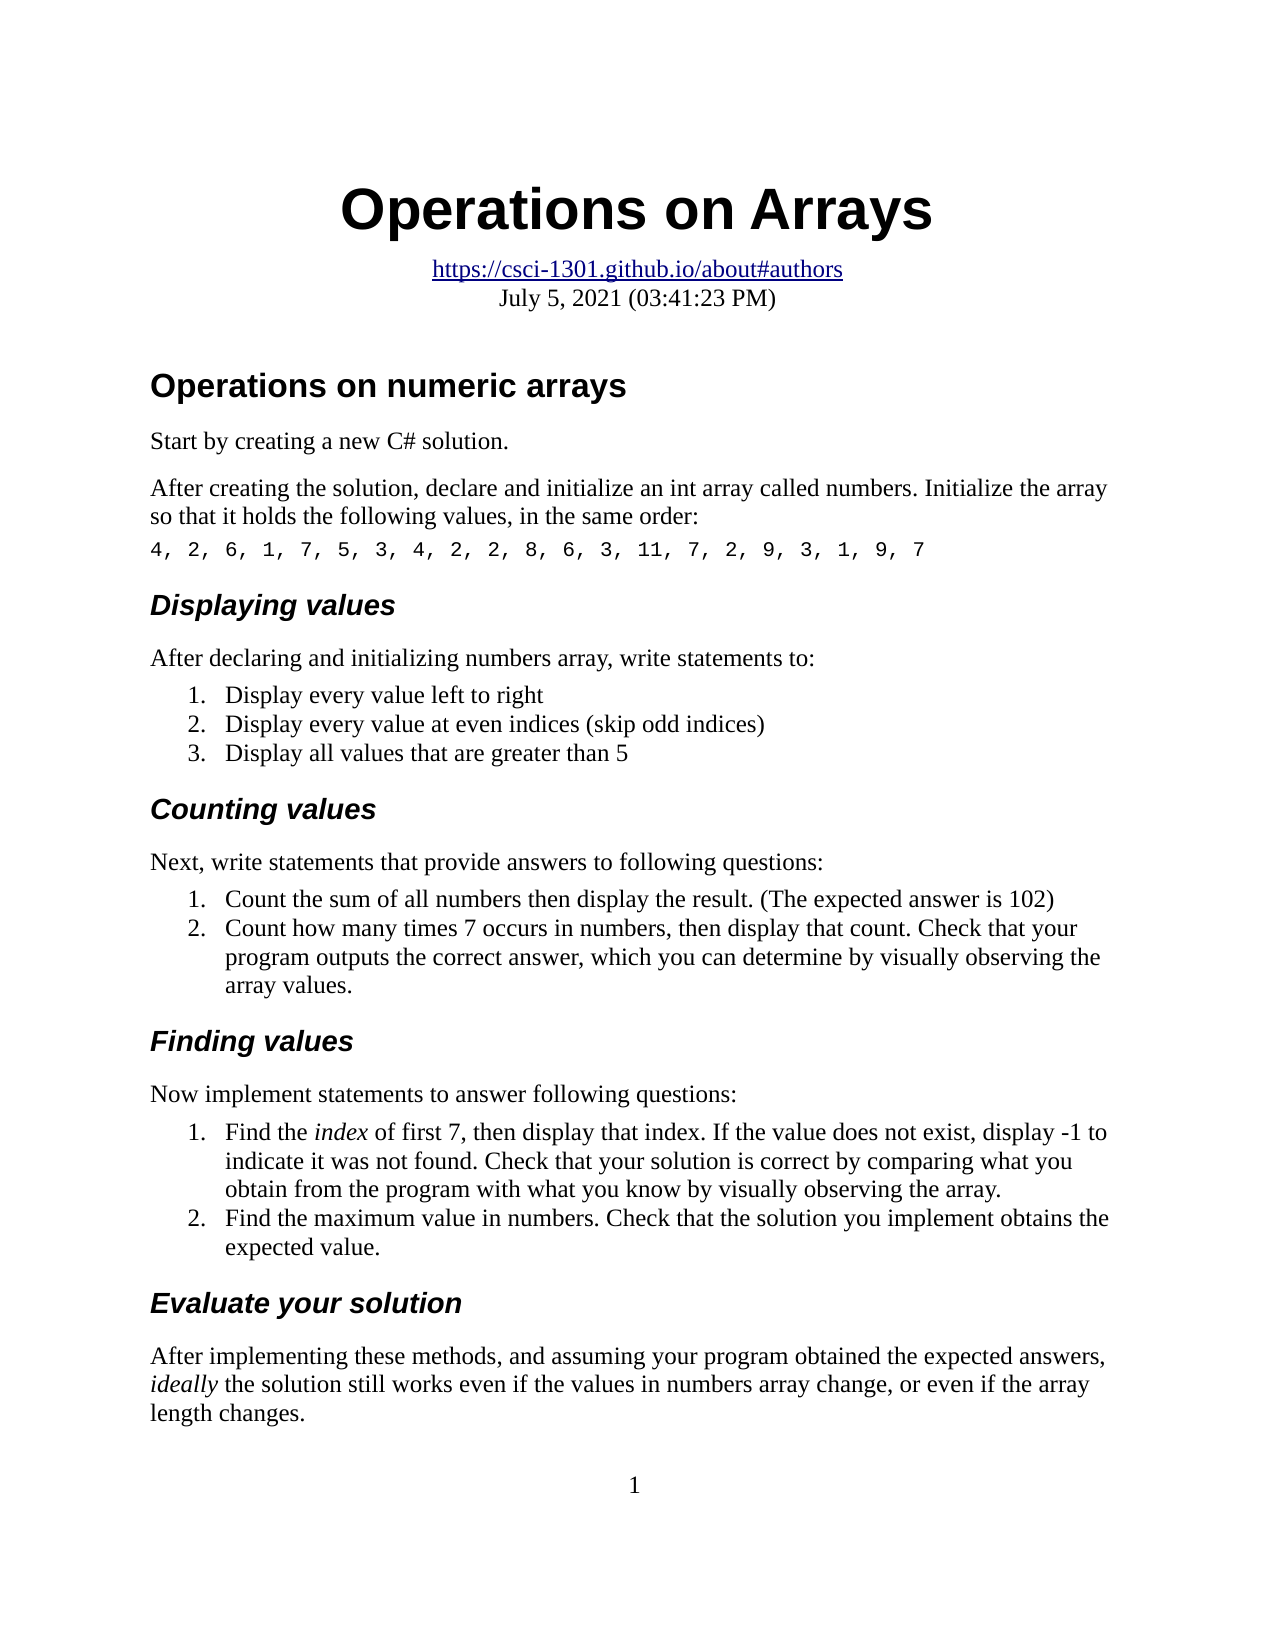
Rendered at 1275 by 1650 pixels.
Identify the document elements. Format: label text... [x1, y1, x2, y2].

text July 5, 2021 (03:41:23 PM) [150, 283, 1125, 312]
list Count how many times 7 occurs in numbers, then display that count. Check that your program outputs the correct answer, which you can determine by visually observing the array values. [187, 913, 1125, 999]
list Display all values that are greater than 5 [187, 738, 1125, 767]
text 4, 2, 6, 1, 7, 5, 3, 4, 2, 2, 8, 6, 3, 11, 7, 2, 9, 3, 1, 9, 7 [150, 539, 1125, 563]
subtitle Operations on numeric arrays [150, 366, 1125, 404]
list Count the sum of all numbers then display the result. (The expected answer is 102) [187, 884, 1125, 913]
text https://csci-1301.github.io/about#authors [150, 254, 1125, 283]
list Display every value left to right [187, 680, 1125, 709]
text After declaring and initializing numbers array, write statements to: [150, 643, 1125, 671]
title Operations on Arrays [150, 175, 1125, 242]
text Start by creating a new C# solution. [150, 426, 1125, 455]
text After creating the solution, declare and initialize an int array called numbers. Initialize the array so that it holds the following values, in the same order: [150, 473, 1125, 530]
list Find the maximum value in numbers. Check that the solution you implement obtains the expected value. [187, 1203, 1125, 1261]
subtitle Evaluate your solution [150, 1286, 1125, 1319]
text After implementing these methods, and assuming your program obtained the expected answers, ideally the solution still works even if the values in numbers array change, or even if the array length changes. [150, 1341, 1125, 1427]
list Display every value at even indices (skip odd indices) [187, 709, 1125, 738]
text Next, write statements that provide answers to following questions: [150, 847, 1125, 875]
subtitle Finding values [150, 1024, 1125, 1058]
subtitle Displaying values [150, 588, 1125, 621]
list Find the index of first 7, then display that index. If the value does not exist, display -1 to indicate it was not found. Check that your solution is correct by comparing what you obtain from the program with what you know by visually observing the array. [187, 1117, 1125, 1203]
text Now implement statements to answer following questions: [150, 1079, 1125, 1108]
subtitle Counting values [150, 792, 1125, 825]
